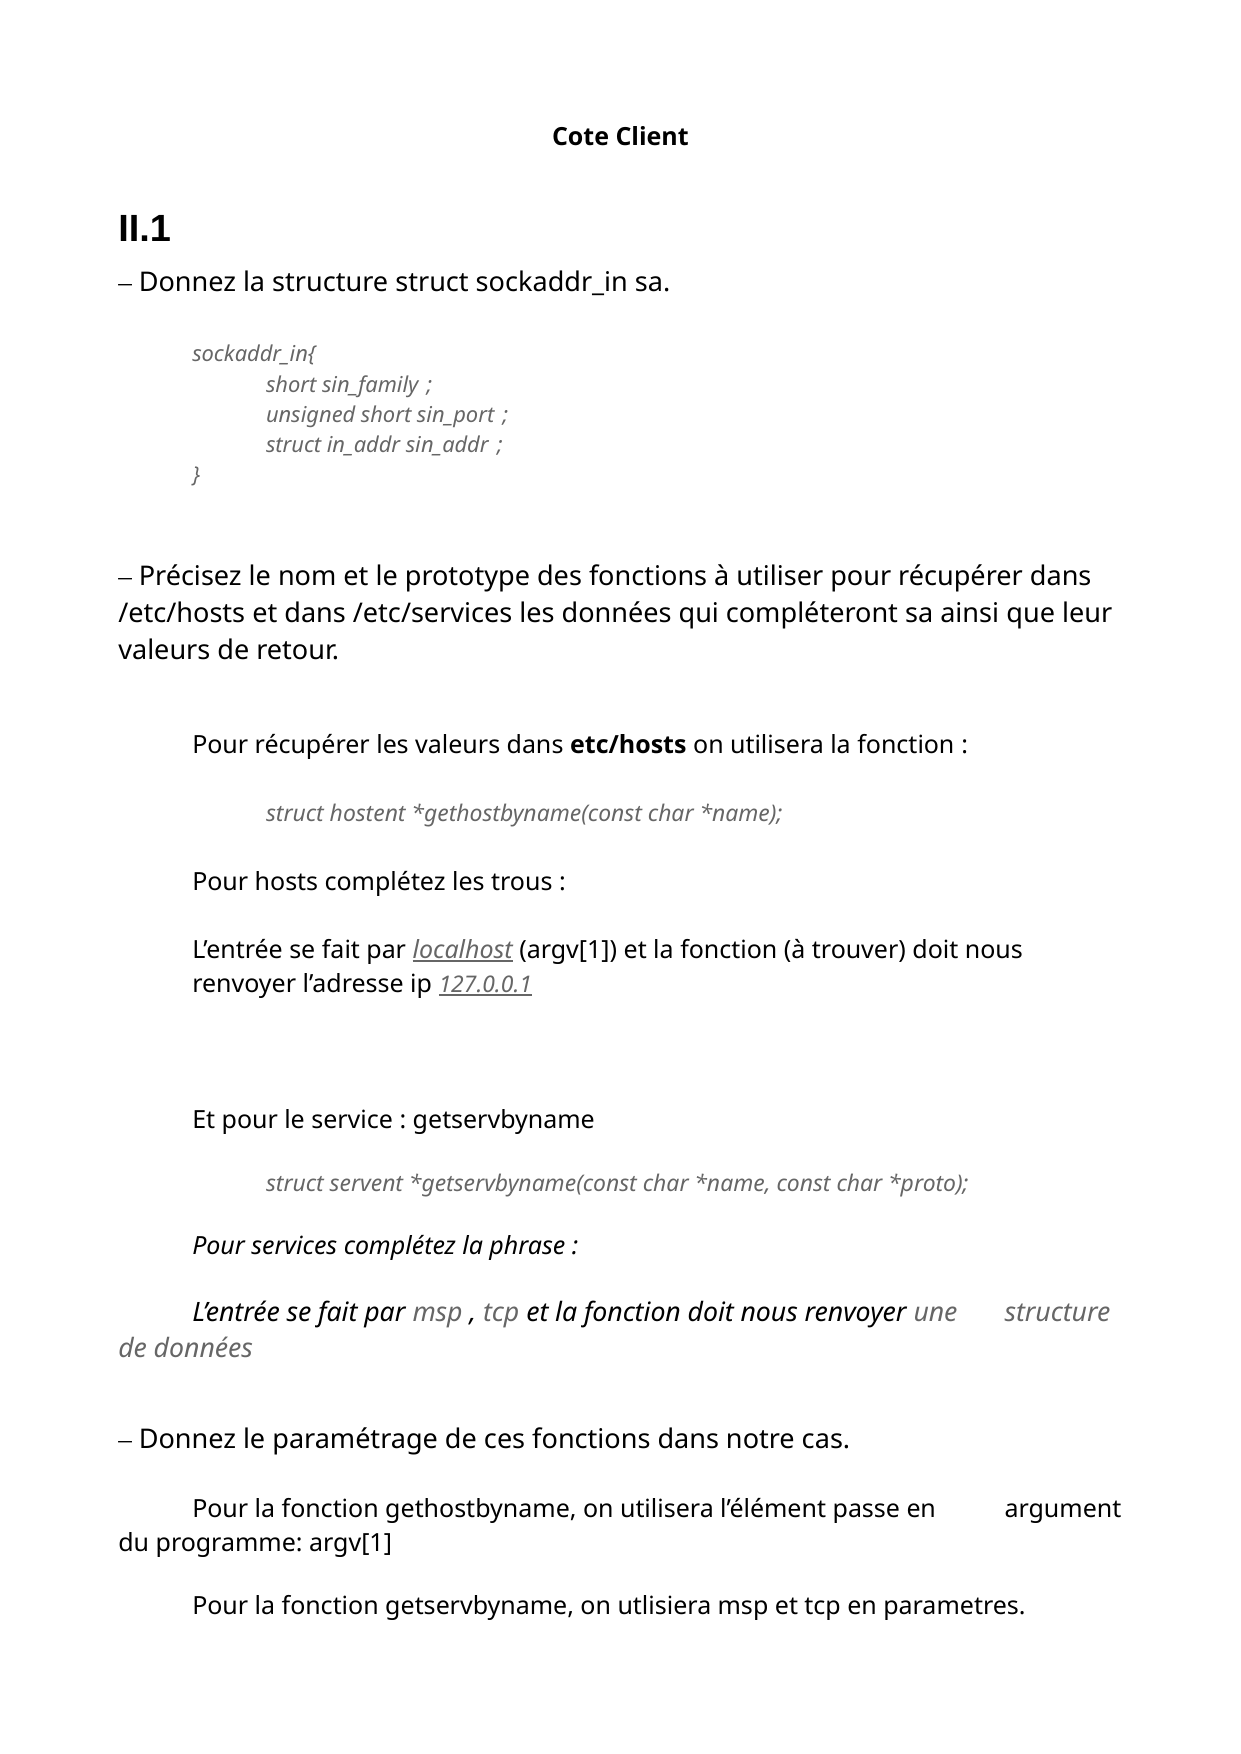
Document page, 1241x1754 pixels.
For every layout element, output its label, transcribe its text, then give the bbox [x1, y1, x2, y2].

text Pour la fonction getservbyname, on utlisiera msp et tcp en parametres. [118, 1588, 1122, 1622]
subtitle II.1 [118, 206, 1122, 249]
text } [118, 458, 1122, 488]
text Pour hosts complétez les trous : [118, 863, 1122, 897]
text L’entrée se fait par msp , tcp et la fonction doit nous renvoyer une structure de données [118, 1261, 1122, 1365]
text short sin_family ; [118, 369, 1122, 399]
text – Donnez la structure struct sockaddr_in sa. [118, 262, 1122, 299]
text – Donnez le paramétrage de ces fonctions dans notre cas. [118, 1420, 1122, 1457]
text – Précisez le nom et le prototype des fonctions à utiliser pour récupérer dans /etc/hosts et dans /etc/services les données qui compléteront sa ainsi que leur valeurs de retour. [118, 556, 1122, 667]
text struct servent *getservbyname(const char *name, const char *proto); [118, 1164, 1122, 1198]
text Pour services complétez la phrase : [118, 1227, 1122, 1261]
text L’entrée se fait par localhost (argv[1]) et la fonction (à trouver) doit nous renvoyer l’adresse ip 127.0.0.1 [118, 897, 1122, 999]
text unsigned short sin_port ; [118, 399, 1122, 429]
text Pour récupérer les valeurs dans etc/hosts on utilisera la fonction : [118, 727, 1122, 761]
text Cote Client [118, 118, 1122, 152]
text struct in_addr sin_addr ; [118, 429, 1122, 458]
text sockaddr_in{ [118, 335, 1122, 369]
text Pour la fonction gethostbyname, on utilisera l’élément passe en argument du programme: argv[1] [118, 1491, 1122, 1559]
text struct hostent *gethostbyname(const char *name); [118, 795, 1122, 829]
text Et pour le service : getservbyname [118, 1102, 1122, 1136]
